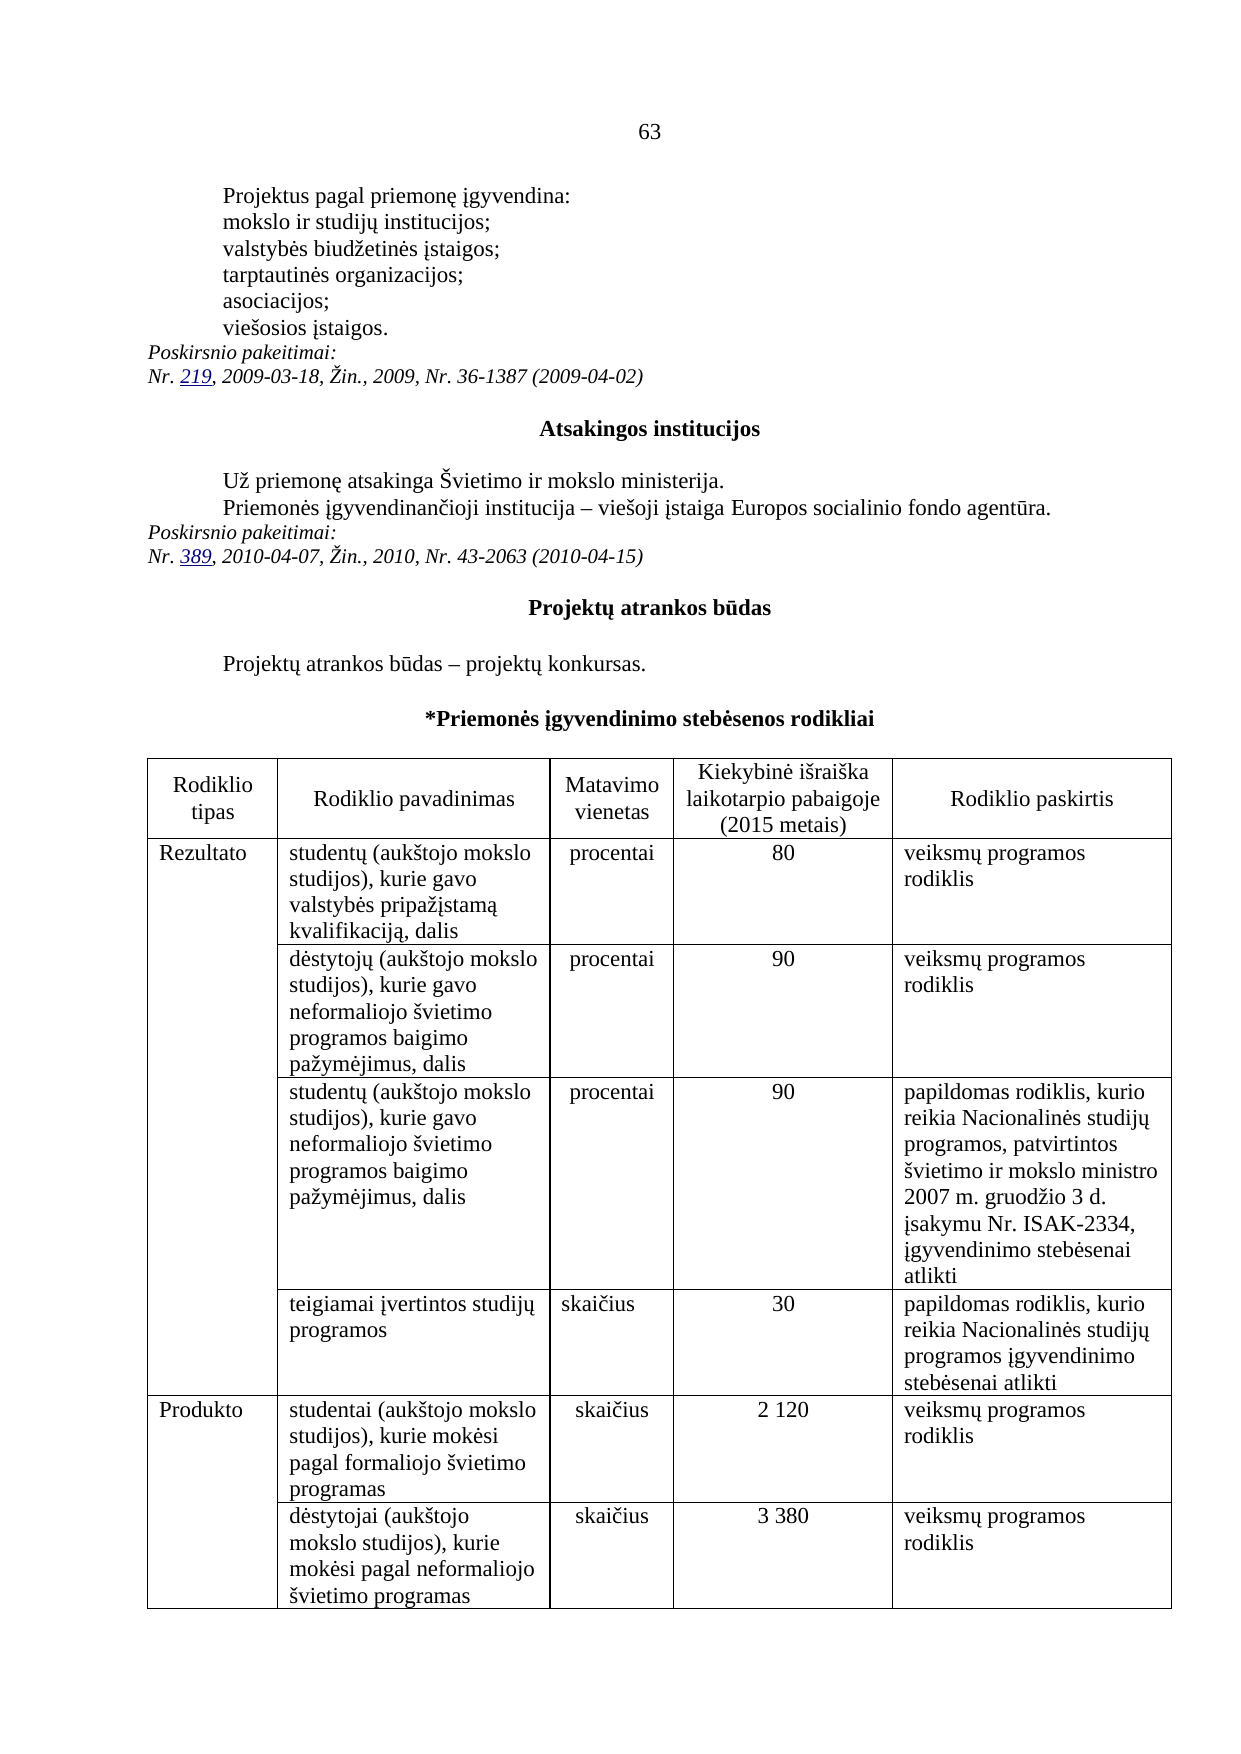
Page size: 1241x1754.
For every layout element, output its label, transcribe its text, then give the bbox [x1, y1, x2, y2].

table_cell skaičius [551, 1396, 673, 1502]
table_cell veiksmų programos rodiklis [893, 1503, 1171, 1608]
text viešosios įstaigos. [148, 314, 1152, 340]
table_cell procentai [551, 1078, 673, 1289]
table_cell skaičius [551, 1290, 673, 1395]
table_cell Rezultato [148, 839, 277, 1395]
table_header Kiekybinė išraiška laikotarpio pabaigoje (2015 metais) [674, 759, 892, 837]
table_cell papildomas rodiklis, kurio reikia Nacionalinės studijų programos, patvirtintos švietimo ir mokslo ministro 2007 m. gruodžio 3 d. įsakymu Nr. ISAK-2334, įgyvendinimo stebėsenai atlikti [893, 1078, 1171, 1289]
text Projektų atrankos būdas [148, 594, 1152, 621]
table_cell procentai [551, 945, 673, 1077]
text Atsakingos institucijos [148, 414, 1152, 441]
text Projektų atrankos būdas – projektų konkursas. [185, 649, 1152, 676]
table_cell dėstytojai (aukštojo mokslo studijos), kurie mokėsi pagal neformaliojo švietimo programas [278, 1503, 549, 1608]
text Priemonės įgyvendinančioji institucija – viešoji įstaiga Europos socialinio fondo agentūra. [148, 494, 1152, 520]
text Už priemonę atsakinga Švietimo ir mokslo ministerija. [148, 467, 1152, 494]
table_cell papildomas rodiklis, kurio reikia Nacionalinės studijų programos įgyvendinimo stebėsenai atlikti [893, 1290, 1171, 1395]
table_cell 90 [674, 945, 892, 1077]
text Nr. 219, 2009-03-18, Žin., 2009, Nr. 36-1387 (2009-04-02) [148, 364, 1152, 388]
table_cell veiksmų programos rodiklis [893, 945, 1171, 1077]
table_cell 80 [674, 839, 892, 944]
text mokslo ir studijų institucijos; [148, 208, 1152, 235]
table_cell 3 380 [674, 1503, 892, 1608]
table_cell dėstytojų (aukštojo mokslo studijos), kurie gavo neformaliojo švietimo programos baigimo pažymėjimus, dalis [278, 945, 549, 1077]
table_header Rodiklio paskirtis [893, 759, 1171, 837]
table_header Rodiklio tipas [148, 759, 277, 837]
text *Priemonės įgyvendinimo stebėsenos rodikliai [148, 705, 1152, 731]
table_cell veiksmų programos rodiklis [893, 1396, 1171, 1502]
table_cell studentų (aukštojo mokslo studijos), kurie gavo neformaliojo švietimo programos baigimo pažymėjimus, dalis [278, 1078, 549, 1289]
table_cell Produkto [148, 1396, 277, 1608]
table_cell 90 [674, 1078, 892, 1289]
text Nr. 389, 2010-04-07, Žin., 2010, Nr. 43-2063 (2010-04-15) [148, 544, 1152, 568]
text Poskirsnio pakeitimai: [148, 520, 1152, 544]
text tarptautinės organizacijos; [148, 261, 1152, 287]
table_cell 2 120 [674, 1396, 892, 1502]
text Poskirsnio pakeitimai: [148, 340, 1152, 364]
table_header Rodiklio pavadinimas [278, 759, 549, 837]
table_cell veiksmų programos rodiklis [893, 839, 1171, 944]
table_header Matavimo vienetas [551, 759, 673, 837]
table_cell procentai [551, 839, 673, 944]
table_cell studentų (aukštojo mokslo studijos), kurie gavo valstybės pripažįstamą kvalifikaciją, dalis [278, 839, 549, 944]
text Projektus pagal priemonę įgyvendina: [148, 182, 1152, 208]
table_cell teigiamai įvertintos studijų programos [278, 1290, 549, 1395]
text valstybės biudžetinės įstaigos; [148, 235, 1152, 261]
table_cell 30 [674, 1290, 892, 1395]
table_cell studentai (aukštojo mokslo studijos), kurie mokėsi pagal formaliojo švietimo programas [278, 1396, 549, 1502]
table_cell skaičius [551, 1503, 673, 1608]
text asociacijos; [148, 287, 1152, 314]
